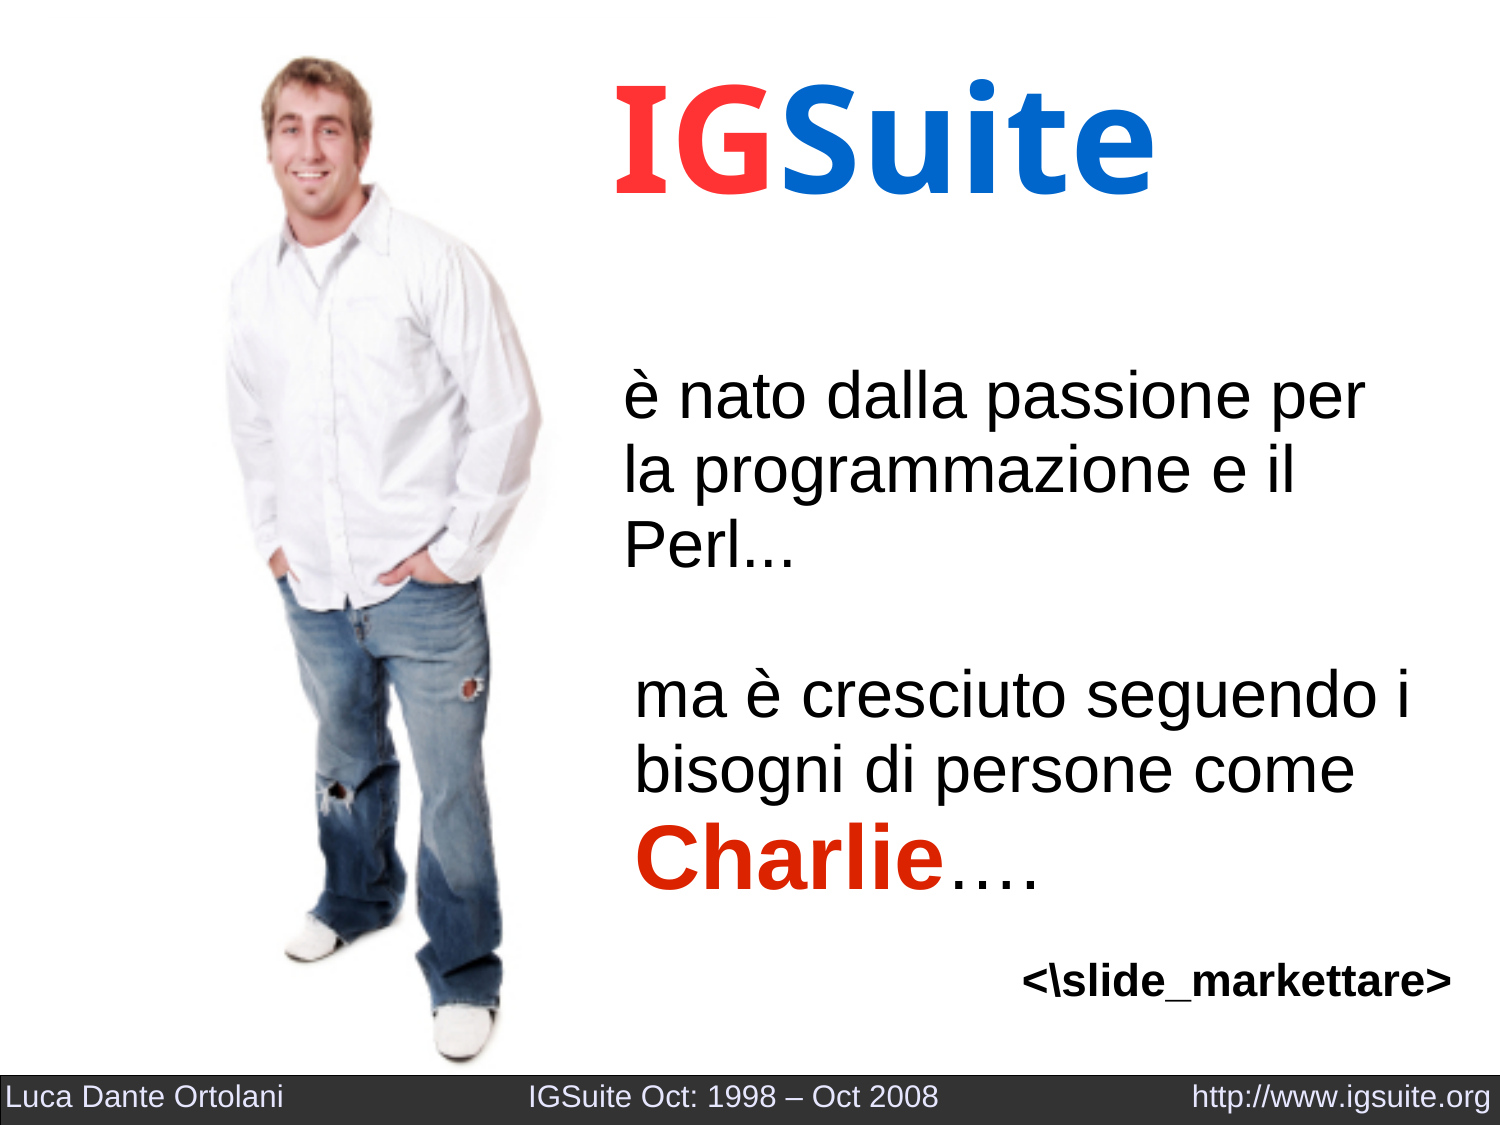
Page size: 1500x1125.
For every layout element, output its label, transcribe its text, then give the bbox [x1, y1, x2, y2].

text_box IGSuite [597, 25, 1175, 246]
text_box Luca Dante Ortolani IGSuite Oct: 1998 – Oct 2008 http://www.igsuite.org [0, 1075, 1500, 1125]
text_box è nato dalla passione per la programmazione e il Perl... [608, 349, 1424, 590]
picture [50, 16, 777, 1075]
text_box <\slide_markettare> [1007, 961, 1467, 1028]
text_box ma è cresciuto seguendo i bisogni di persone come Charlie…. [620, 649, 1436, 918]
